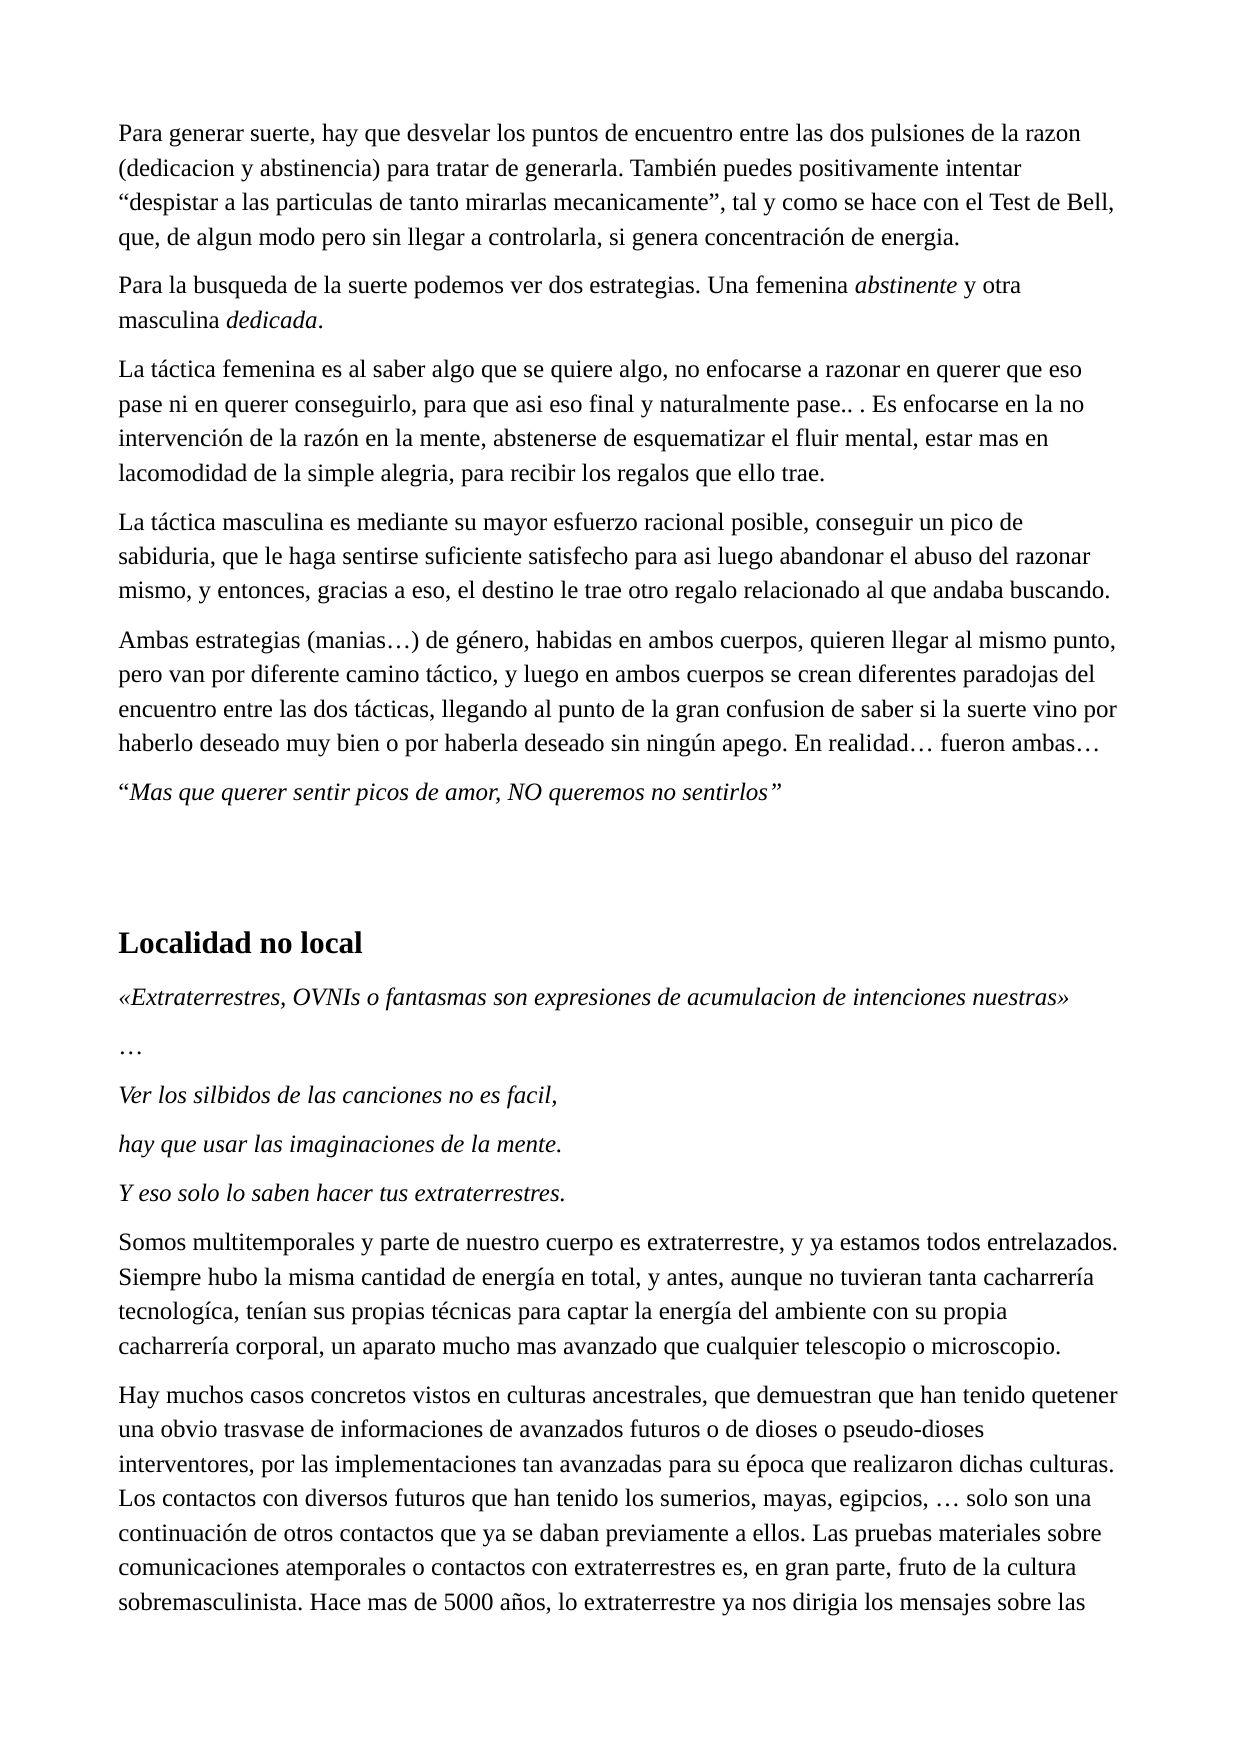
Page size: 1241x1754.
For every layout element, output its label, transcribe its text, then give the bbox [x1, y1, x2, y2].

text Y eso solo lo saben hacer tus extraterrestres. [118, 1178, 1122, 1207]
text Somos multitemporales y parte de nuestro cuerpo es extraterrestre, y ya estamos todos entrelazados. Siempre hubo la misma cantidad de energía en total, y antes, aunque no tuvieran tanta cacharrería tecnologíca, tenían sus propias técnicas para captar la energía del ambiente con su propia cacharrería corporal, un aparato mucho mas avanzado que cualquier telescopio o microscopio. [118, 1227, 1122, 1359]
text La táctica femenina es al saber algo que se quiere algo, no enfocarse a razonar en querer que eso pase ni en querer conseguirlo, para que asi eso final y naturalmente pase.. . Es enfocarse en la no intervención de la razón en la mente, abstenerse de esquematizar el fluir mental, estar mas en lacomodidad de la simple alegria, para recibir los regalos que ello trae. [118, 354, 1122, 486]
text Hay muchos casos concretos vistos en culturas ancestrales, que demuestran que han tenido quetener una obvio trasvase de informaciones de avanzados futuros o de dioses o pseudo-dioses interventores, por las implementaciones tan avanzadas para su época que realizaron dichas culturas. Los contactos con diversos futuros que han tenido los sumerios, mayas, egipcios, … solo son una continuación de otros contactos que ya se daban previamente a ellos. Las pruebas materiales sobre comunicaciones atemporales o contactos con extraterrestres es, en gran parte, fruto de la cultura sobremasculinista. Hace mas de 5000 años, lo extraterrestre ya nos dirigia los mensajes sobre las [118, 1380, 1122, 1616]
text hay que usar las imaginaciones de la mente. [118, 1129, 1122, 1158]
text Ver los silbidos de las canciones no es facil, [118, 1080, 1122, 1109]
text “Mas que querer sentir picos de amor, NO queremos no sentirlos” [118, 777, 1122, 806]
text … [118, 1031, 1122, 1060]
text «Extraterrestres, OVNIs o fantasmas son expresiones de acumulacion de intenciones nuestras» [118, 982, 1122, 1011]
text Localidad no local [118, 924, 1122, 960]
text Para la busqueda de la suerte podemos ver dos estrategias. Una femenina abstinente y otra masculina dedicada. [118, 271, 1122, 334]
text La táctica masculina es mediante su mayor esfuerzo racional posible, conseguir un pico de sabiduria, que le haga sentirse suficiente satisfecho para asi luego abandonar el abuso del razonar mismo, y entonces, gracias a eso, el destino le trae otro regalo relacionado al que andaba buscando. [118, 507, 1122, 604]
text Ambas estrategias (manias…) de género, habidas en ambos cuerpos, quieren llegar al mismo punto, pero van por diferente camino táctico, y luego en ambos cuerpos se crean diferentes paradojas del encuentro entre las dos tácticas, llegando al punto de la gran confusion de saber si la suerte vino por haberlo deseado muy bien o por haberla deseado sin ningún apego. En realidad… fueron ambas… [118, 625, 1122, 757]
text Para generar suerte, hay que desvelar los puntos de encuentro entre las dos pulsiones de la razon (dedicacion y abstinencia) para tratar de generarla. También puedes positivamente intentar “despistar a las particulas de tanto mirarlas mecanicamente”, tal y como se hace con el Test de Bell, que, de algun modo pero sin llegar a controlarla, si genera concentración de energia. [118, 118, 1122, 250]
